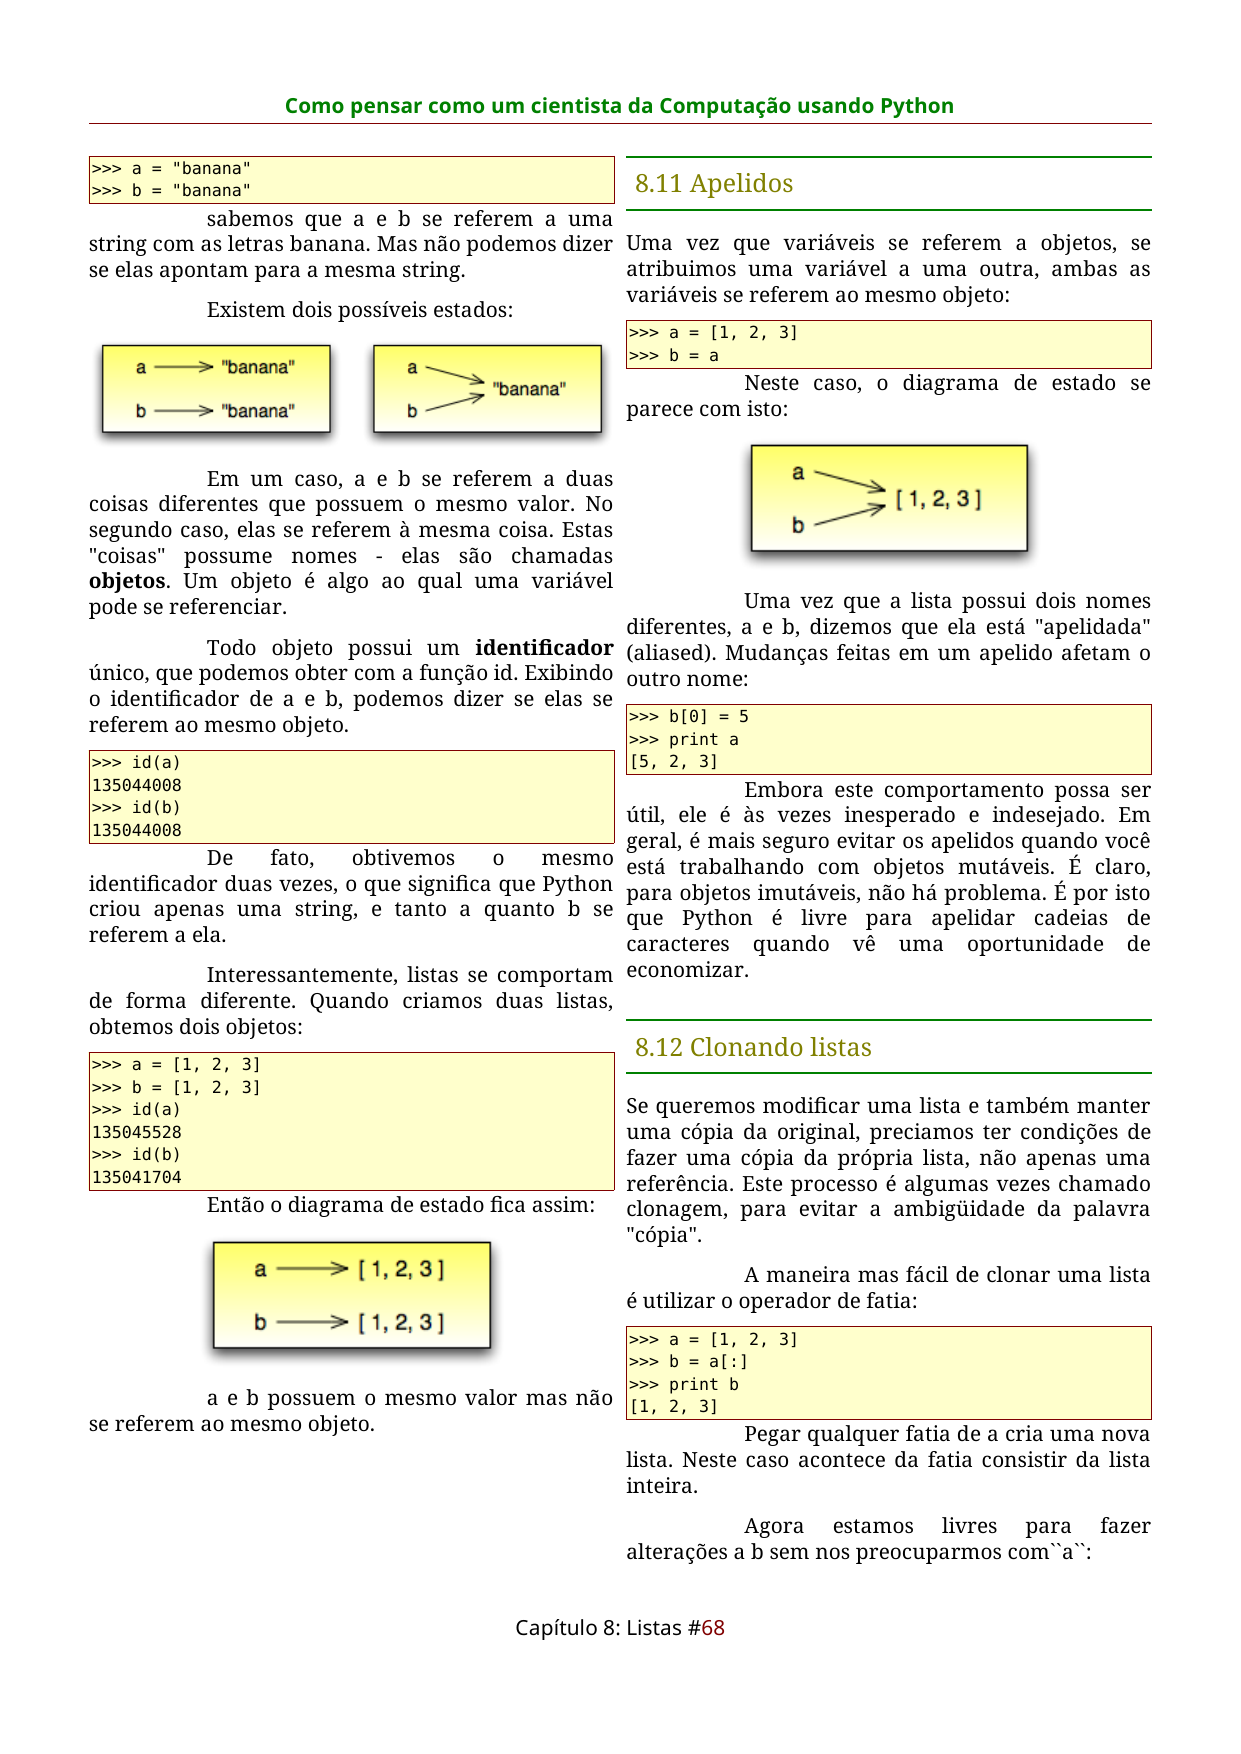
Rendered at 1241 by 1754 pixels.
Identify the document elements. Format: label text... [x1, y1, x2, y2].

text 135044008 [90, 772, 614, 795]
text [5, 2, 3] [627, 749, 1151, 774]
text >>> id(b) [90, 795, 614, 817]
text De fato, obtivemos o mesmo identificador duas vezes, o que significa que Python criou apenas uma string, e tanto a quanto b se referem a ela. [88, 843, 614, 949]
text A maneira mas fácil de clonar uma lista é utilizar o operador de fatia: [626, 1260, 1152, 1314]
text 135044008 [90, 817, 614, 843]
text >>> print a [627, 726, 1151, 749]
text >>> id(b) [90, 1142, 614, 1165]
text Embora este comportamento possa ser útil, ele é às vezes inesperado e indesejado. Em geral, é mais seguro evitar os apelidos quando você está trabalhando com objetos mutáveis. É claro, para objetos imutáveis, não há problema. É por isto que Python é livre para apelidar cadeias de caracteres quando vê uma oportunidade de economizar. [626, 775, 1152, 983]
text 135041704 [90, 1165, 614, 1190]
text [1, 2, 3] [627, 1394, 1151, 1419]
text >>> a = "banana" [90, 157, 614, 178]
text sabemos que a e b se referem a uma string com as letras banana. Mas não podemos dizer se elas apontam para a mesma string. [88, 203, 614, 283]
text >>> a = [1, 2, 3] [90, 1053, 614, 1075]
text Uma vez que a lista possui dois nomes diferentes, a e b, dizemos que ela está "apelidada" (aliased). Mudanças feitas em um apelido afetam o outro nome: [626, 586, 1152, 692]
picture [196, 1231, 507, 1371]
subtitle 8.12 Clonando listas [626, 1021, 1152, 1072]
text >>> id(a) [90, 751, 614, 772]
text Pegar qualquer fatia de a cria uma nova lista. Neste caso acontece da fatia consistir da lista inteira. [626, 1420, 1152, 1499]
text a e b possuem o mesmo valor mas não se referem ao mesmo objeto. [88, 1383, 614, 1437]
picture [734, 435, 1044, 574]
text Neste caso, o diagrama de estado se parece com isto: [626, 369, 1152, 422]
subtitle 8.11 Apelidos [626, 158, 1152, 209]
text >>> a = [1, 2, 3] [627, 1327, 1151, 1349]
text >>> b = "banana" [90, 178, 614, 203]
text Existem dois possíveis estados: [88, 295, 614, 324]
text Se queremos modificar uma lista e também manter uma cópia da original, preciamos ter condições de fazer uma cópia da própria lista, não apenas uma referência. Este processo é algumas vezes chamado clonagem, para evitar a ambigüidade da palavra "cópia". [626, 1091, 1152, 1248]
text >>> b[0] = 5 [627, 705, 1151, 726]
text Então o diagrama de estado fica assim: [88, 1190, 614, 1219]
text Em um caso, a e b se referem a duas coisas diferentes que possuem o mesmo valor. No segundo caso, elas se referem à mesma coisa. Estas "coisas" possume nomes - elas são chamadas objetos. Um objeto é algo ao qual uma variável pode se referenciar. [88, 463, 614, 621]
text >>> a = [1, 2, 3] [627, 321, 1151, 343]
text Todo objeto possui um identificador único, que podemos obter com a função id. Exibindo o identificador de a e b, podemos dizer se elas se referem ao mesmo objeto. [88, 632, 614, 738]
text >>> id(a) [90, 1097, 614, 1120]
picture [88, 336, 615, 451]
text >>> b = a[:] [627, 1349, 1151, 1371]
text Agora estamos livres para fazer alterações a b sem nos preocuparmos com``a``: [626, 1511, 1152, 1565]
text >>> print b [627, 1371, 1151, 1394]
text Uma vez que variáveis se referem a objetos, se atribuimos uma variável a uma outra, ambas as variáveis se referem ao mesmo objeto: [626, 228, 1152, 308]
text 135045528 [90, 1120, 614, 1142]
text >>> b = a [627, 343, 1151, 368]
text Interessantemente, listas se comportam de forma diferente. Quando criamos duas listas, obtemos dois objetos: [88, 960, 614, 1040]
text >>> b = [1, 2, 3] [90, 1075, 614, 1097]
